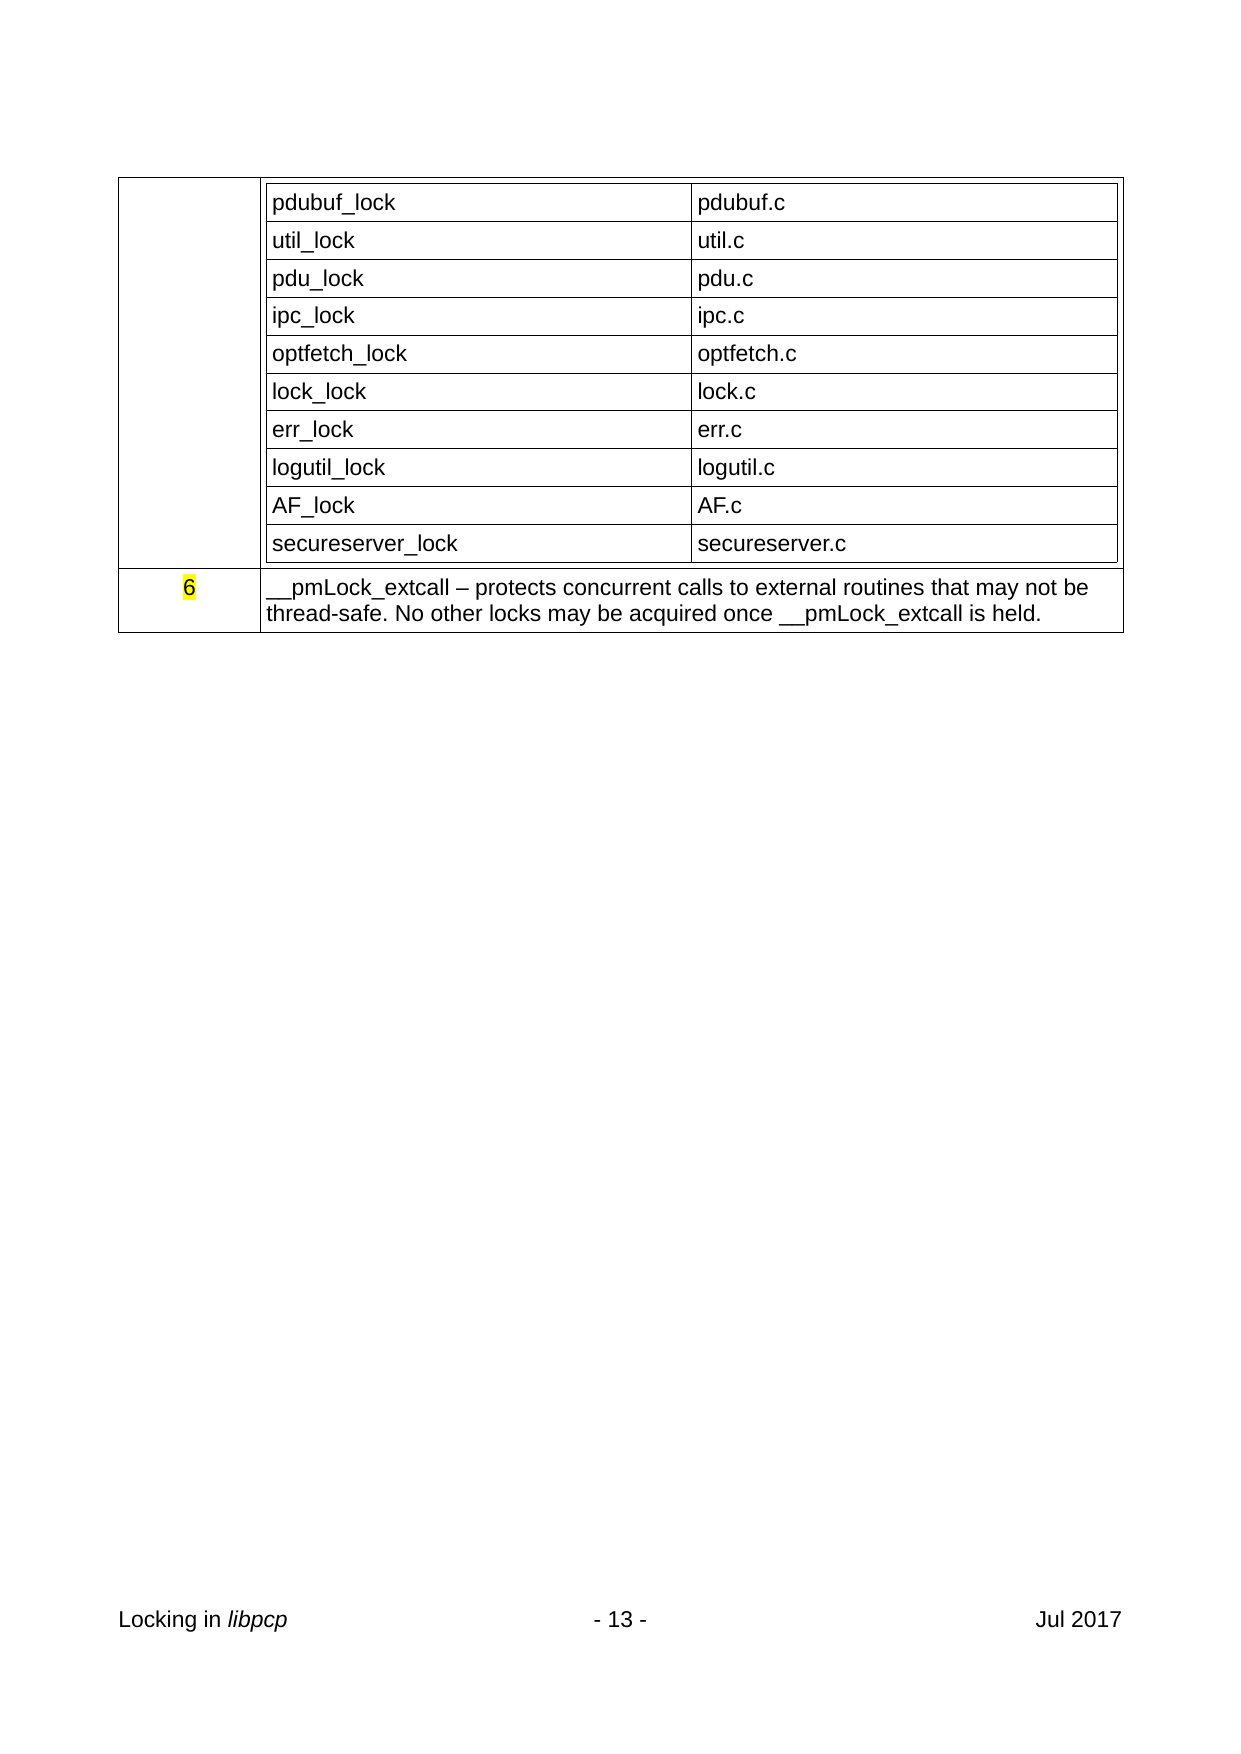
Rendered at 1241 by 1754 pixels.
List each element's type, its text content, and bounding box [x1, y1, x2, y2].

table_cell ipc.c [692, 298, 1117, 334]
table_cell ipc_lock [267, 298, 691, 334]
table_cell logutil.c [692, 449, 1117, 486]
table_cell lock_lock [267, 374, 691, 410]
table_cell pdu.c [692, 260, 1117, 297]
table_cell logutil_lock [267, 449, 691, 486]
table_cell 6 [119, 569, 260, 632]
table_cell pdubuf_lock [267, 184, 691, 221]
table_cell util_lock [267, 222, 691, 259]
table_cell lock.c [692, 374, 1117, 410]
table_cell err.c [692, 411, 1117, 448]
table_cell optfetch.c [692, 336, 1117, 372]
table_cell [261, 178, 1123, 568]
table_cell pdubuf.c [692, 184, 1117, 221]
table_cell __pmLock_extcall – protects concurrent calls to external routines that may not be thread-safe. No other locks may be acquired once __pmLock_extcall is held. [261, 569, 1123, 632]
table_cell pdu_lock [267, 260, 691, 297]
table_cell err_lock [267, 411, 691, 448]
table_cell AF_lock [267, 487, 691, 524]
table_cell util.c [692, 222, 1117, 259]
table_cell secureserver_lock [267, 525, 691, 562]
table_cell optfetch_lock [267, 336, 691, 372]
table_cell [119, 178, 260, 568]
table_cell AF.c [692, 487, 1117, 524]
table_cell secureserver.c [692, 525, 1117, 562]
